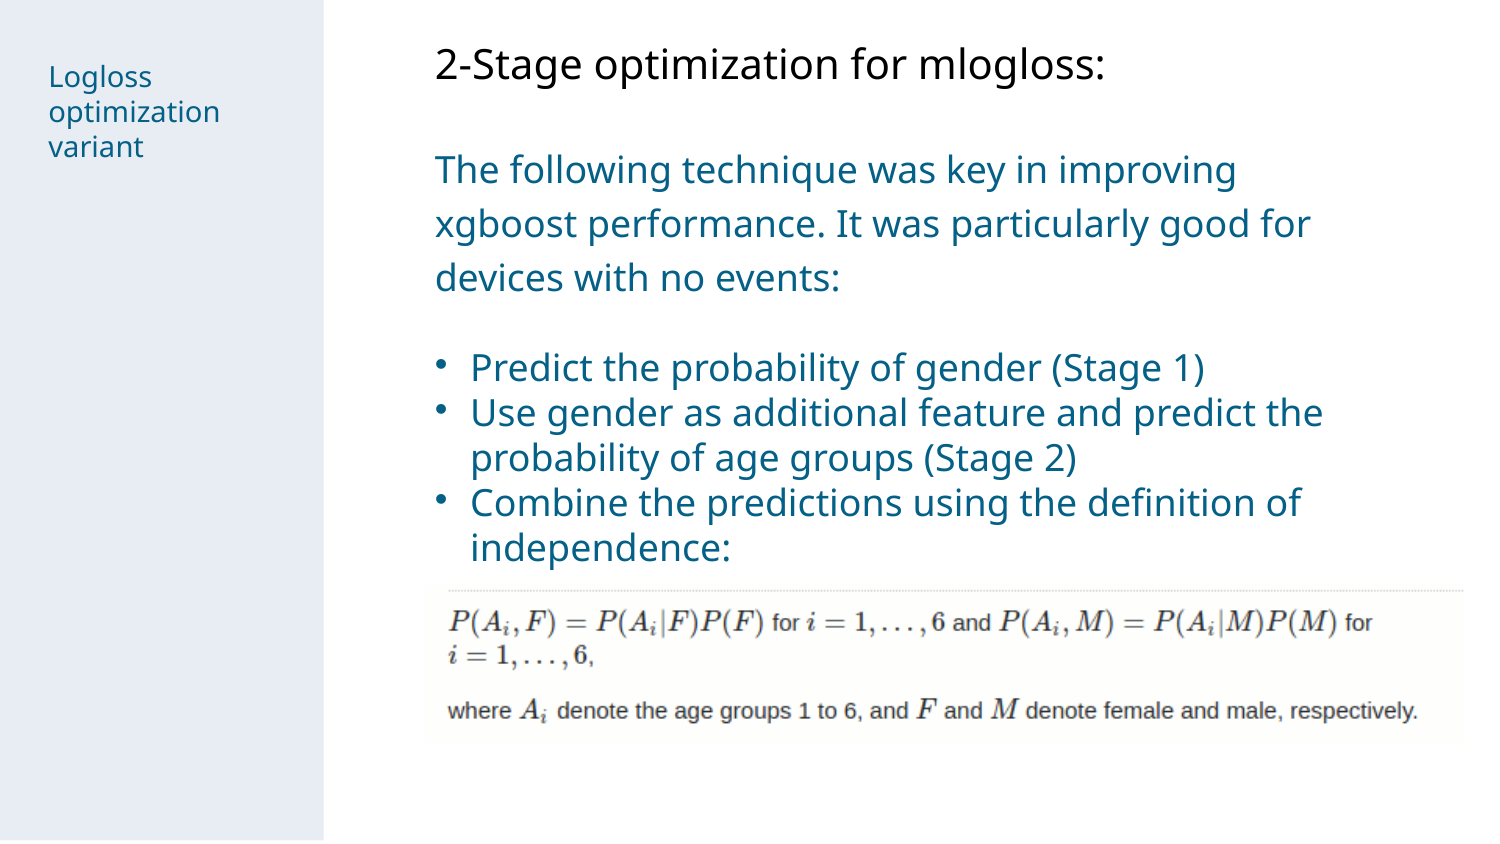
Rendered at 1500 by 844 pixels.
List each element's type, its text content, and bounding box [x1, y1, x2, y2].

text_box Logloss optimization variant [33, 50, 292, 171]
text_box 2-Stage optimization for mlogloss: The following technique was key in improving xgboost performance. It was particularly good for devices with no events: Predict the probability of gender (Stage 1) Use gender as additional feature and predict the probability of age groups (Stage 2) Combine the predictions using the definition of independence: [420, 30, 1383, 844]
picture [424, 584, 1465, 744]
text_box [0, 0, 324, 841]
